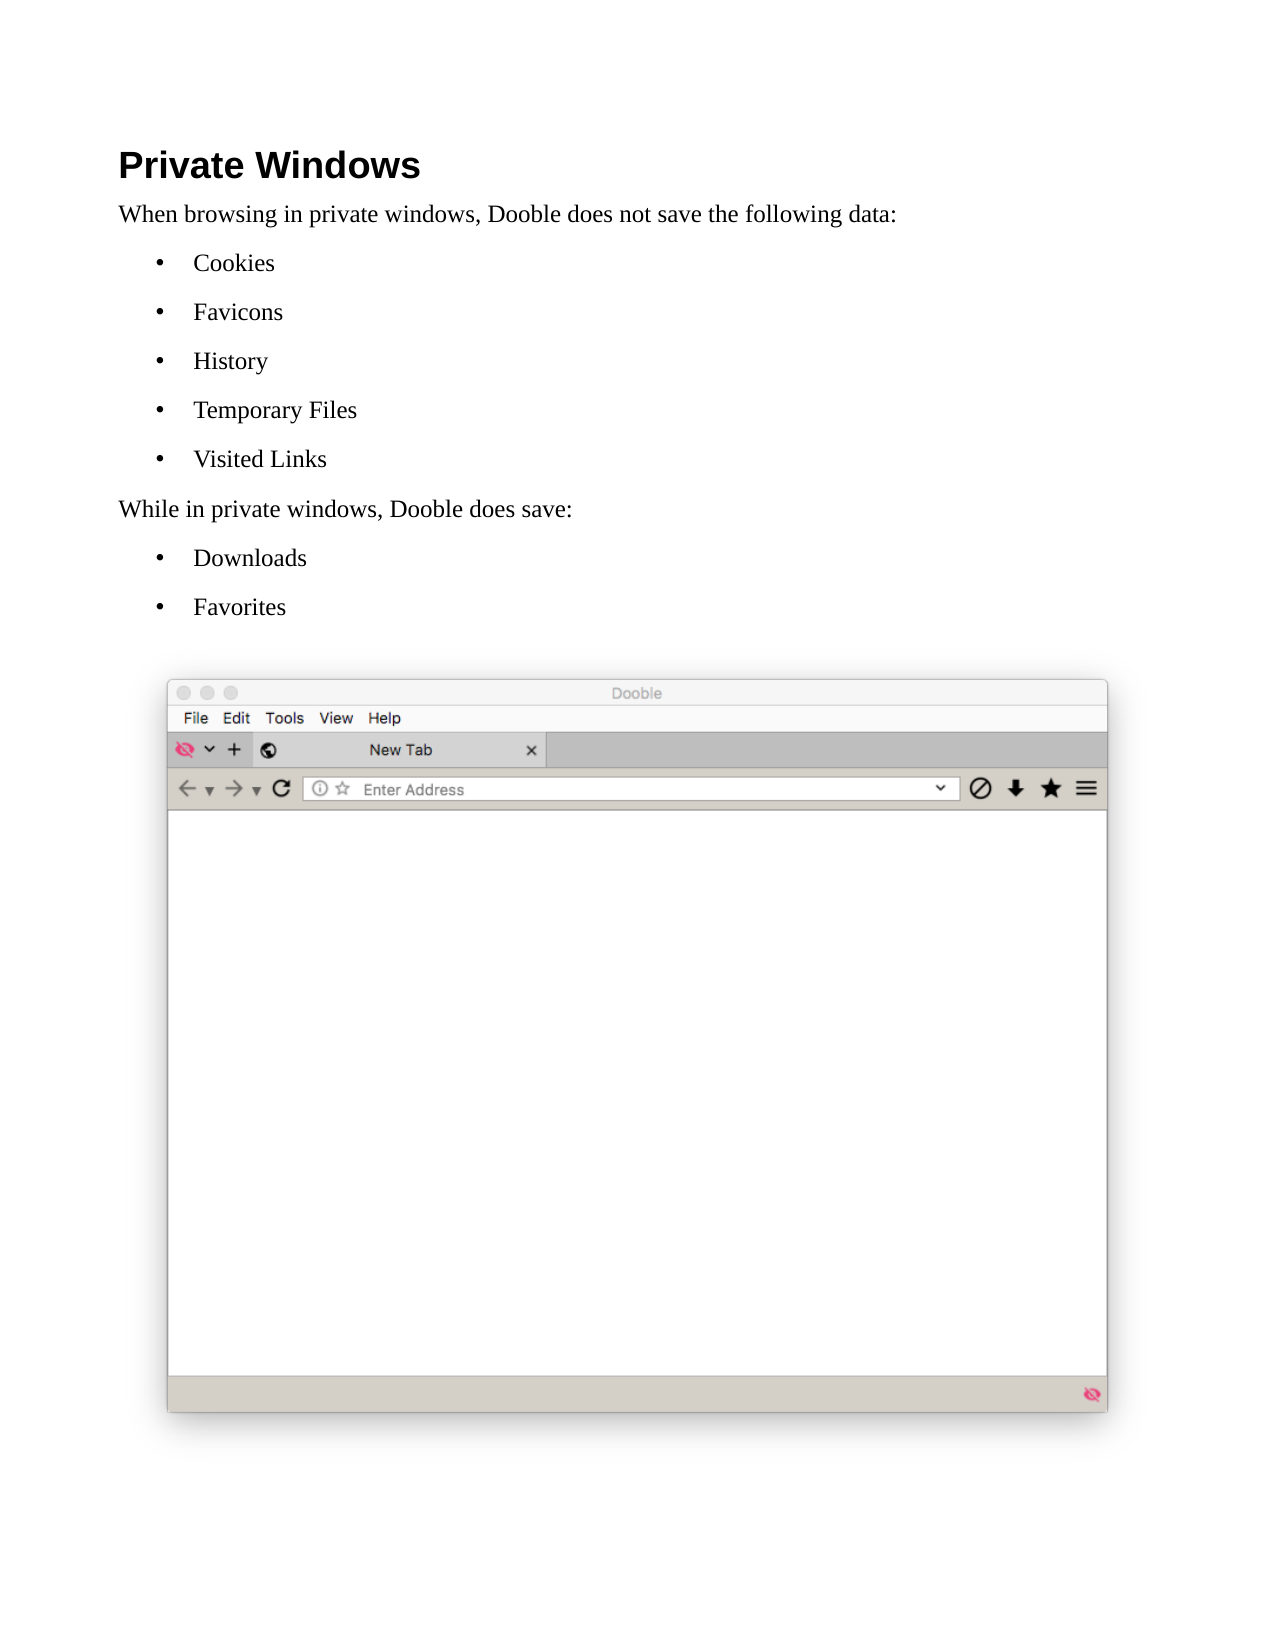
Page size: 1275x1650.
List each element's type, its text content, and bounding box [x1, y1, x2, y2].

subtitle Private Windows [118, 143, 1157, 187]
list Favicons [156, 297, 1157, 326]
list Downloads [156, 543, 1157, 571]
list Visited Links [156, 444, 1157, 473]
picture [118, 640, 1157, 1471]
list Temporary Files [156, 396, 1157, 424]
list Cookies [156, 248, 1157, 277]
text While in private windows, Dooble does save: [118, 494, 1157, 522]
list History [156, 346, 1157, 375]
list Favorites [156, 592, 1157, 621]
text When browsing in private windows, Dooble does not save the following data: [118, 199, 1157, 228]
